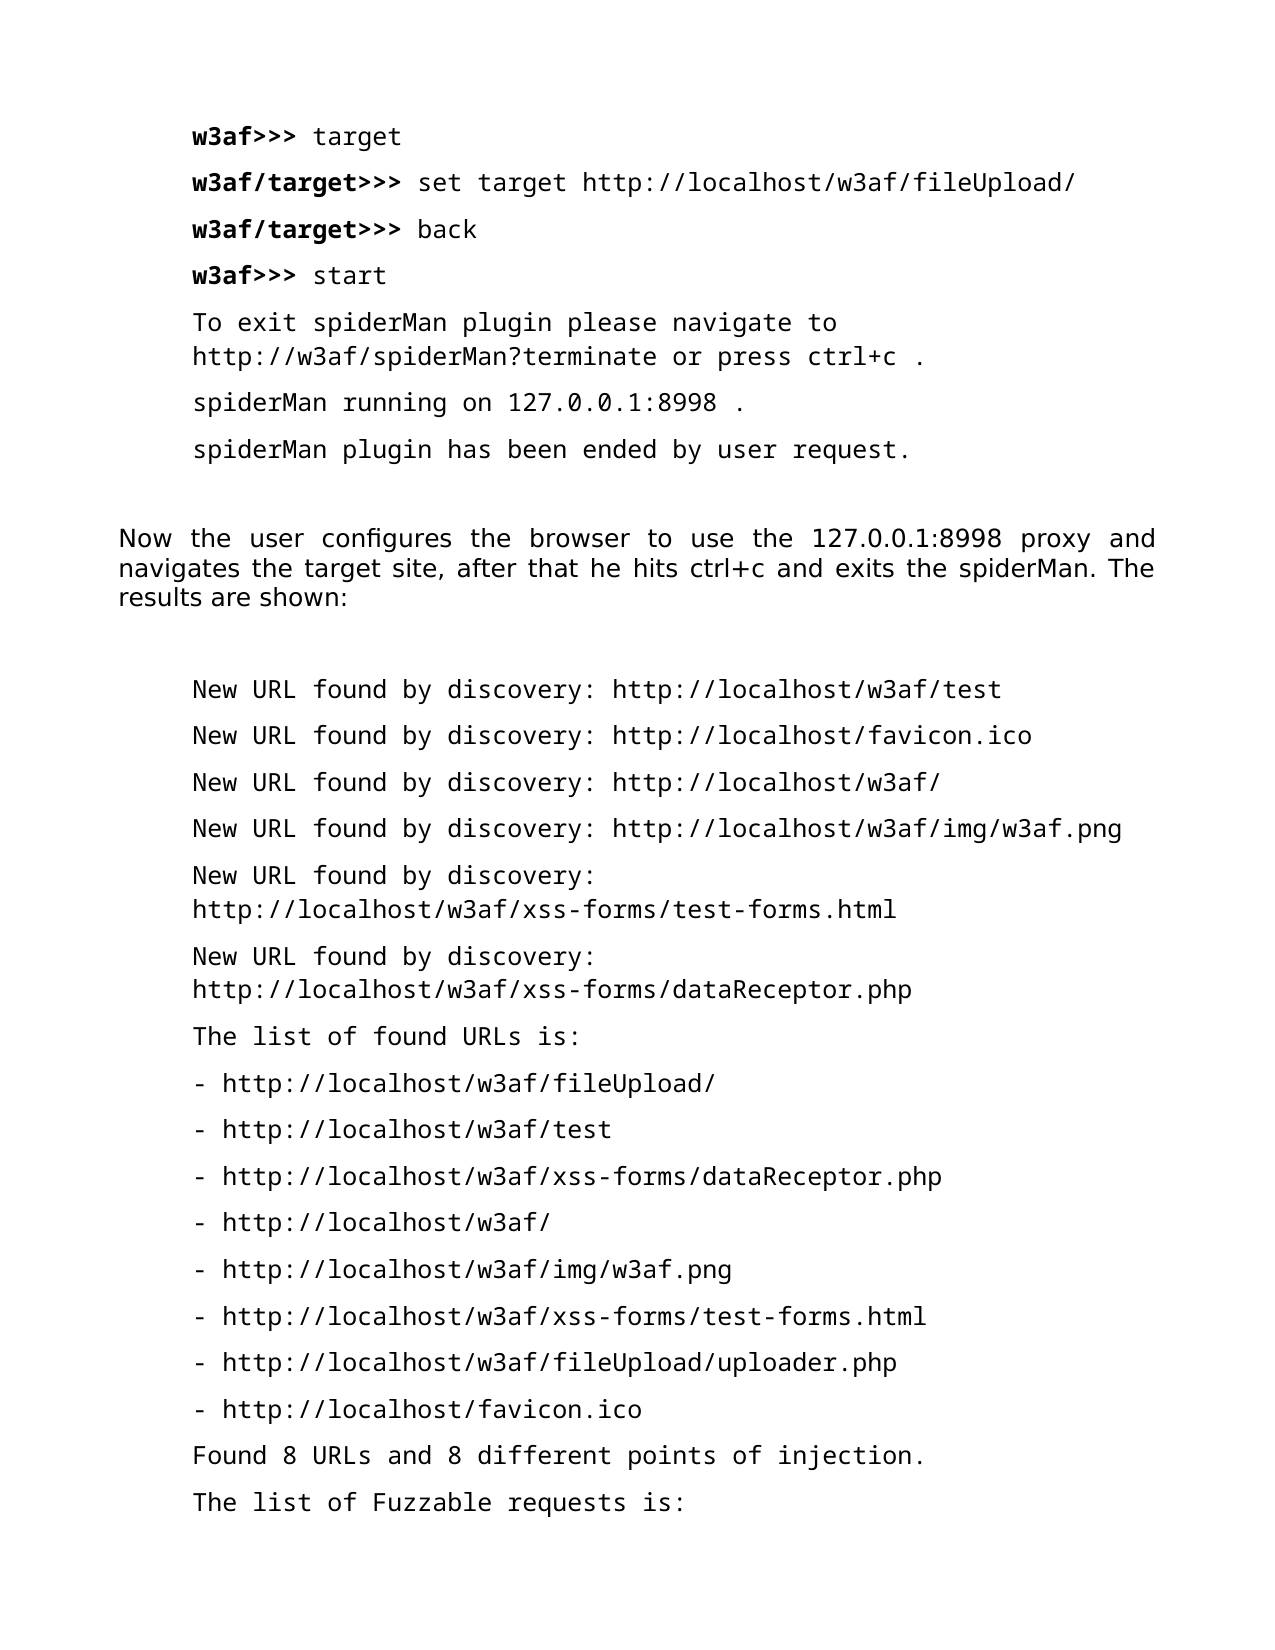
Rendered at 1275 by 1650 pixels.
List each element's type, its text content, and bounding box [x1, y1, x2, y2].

text New URL found by discovery: http://localhost/w3af/test [192, 671, 1157, 705]
text - http://localhost/w3af/test [192, 1112, 1157, 1146]
text - http://localhost/w3af/xss-forms/dataReceptor.php [192, 1158, 1157, 1192]
text To exit spiderMan plugin please navigate to http://w3af/spiderMan?terminate or press ctrl+c . [192, 304, 1157, 372]
text w3af>>> start [192, 258, 1157, 292]
text - http://localhost/w3af/fileUpload/ [192, 1065, 1157, 1099]
text spiderMan running on 127.0.0.1:8998 . [192, 385, 1157, 419]
text w3af>>> target [192, 118, 1157, 152]
text - http://localhost/w3af/fileUpload/uploader.php [192, 1345, 1157, 1379]
text spiderMan plugin has been ended by user request. [192, 432, 1157, 466]
text - http://localhost/w3af/ [192, 1205, 1157, 1239]
text New URL found by discovery: http://localhost/w3af/img/w3af.png [192, 811, 1157, 845]
text The list of found URLs is: [192, 1019, 1157, 1053]
text - http://localhost/favicon.ico [192, 1391, 1157, 1425]
text Now the user configures the browser to use the 127.0.0.1:8998 proxy and navigates the target site, after that he hits ctrl+c and exits the spiderMan. The results are shown: [118, 525, 1157, 612]
text - http://localhost/w3af/img/w3af.png [192, 1252, 1157, 1286]
text - http://localhost/w3af/xss-forms/test-forms.html [192, 1298, 1157, 1332]
text New URL found by discovery: http://localhost/w3af/xss-forms/test-forms.html [192, 857, 1157, 926]
text New URL found by discovery: http://localhost/favicon.ico [192, 718, 1157, 752]
text w3af/target>>> back [192, 211, 1157, 245]
text New URL found by discovery: http://localhost/w3af/ [192, 764, 1157, 798]
text Found 8 URLs and 8 different points of injection. [192, 1438, 1157, 1472]
text New URL found by discovery: http://localhost/w3af/xss-forms/dataReceptor.php [192, 938, 1157, 1006]
text The list of Fuzzable requests is: [192, 1484, 1157, 1518]
text w3af/target>>> set target http://localhost/w3af/fileUpload/ [192, 165, 1157, 199]
